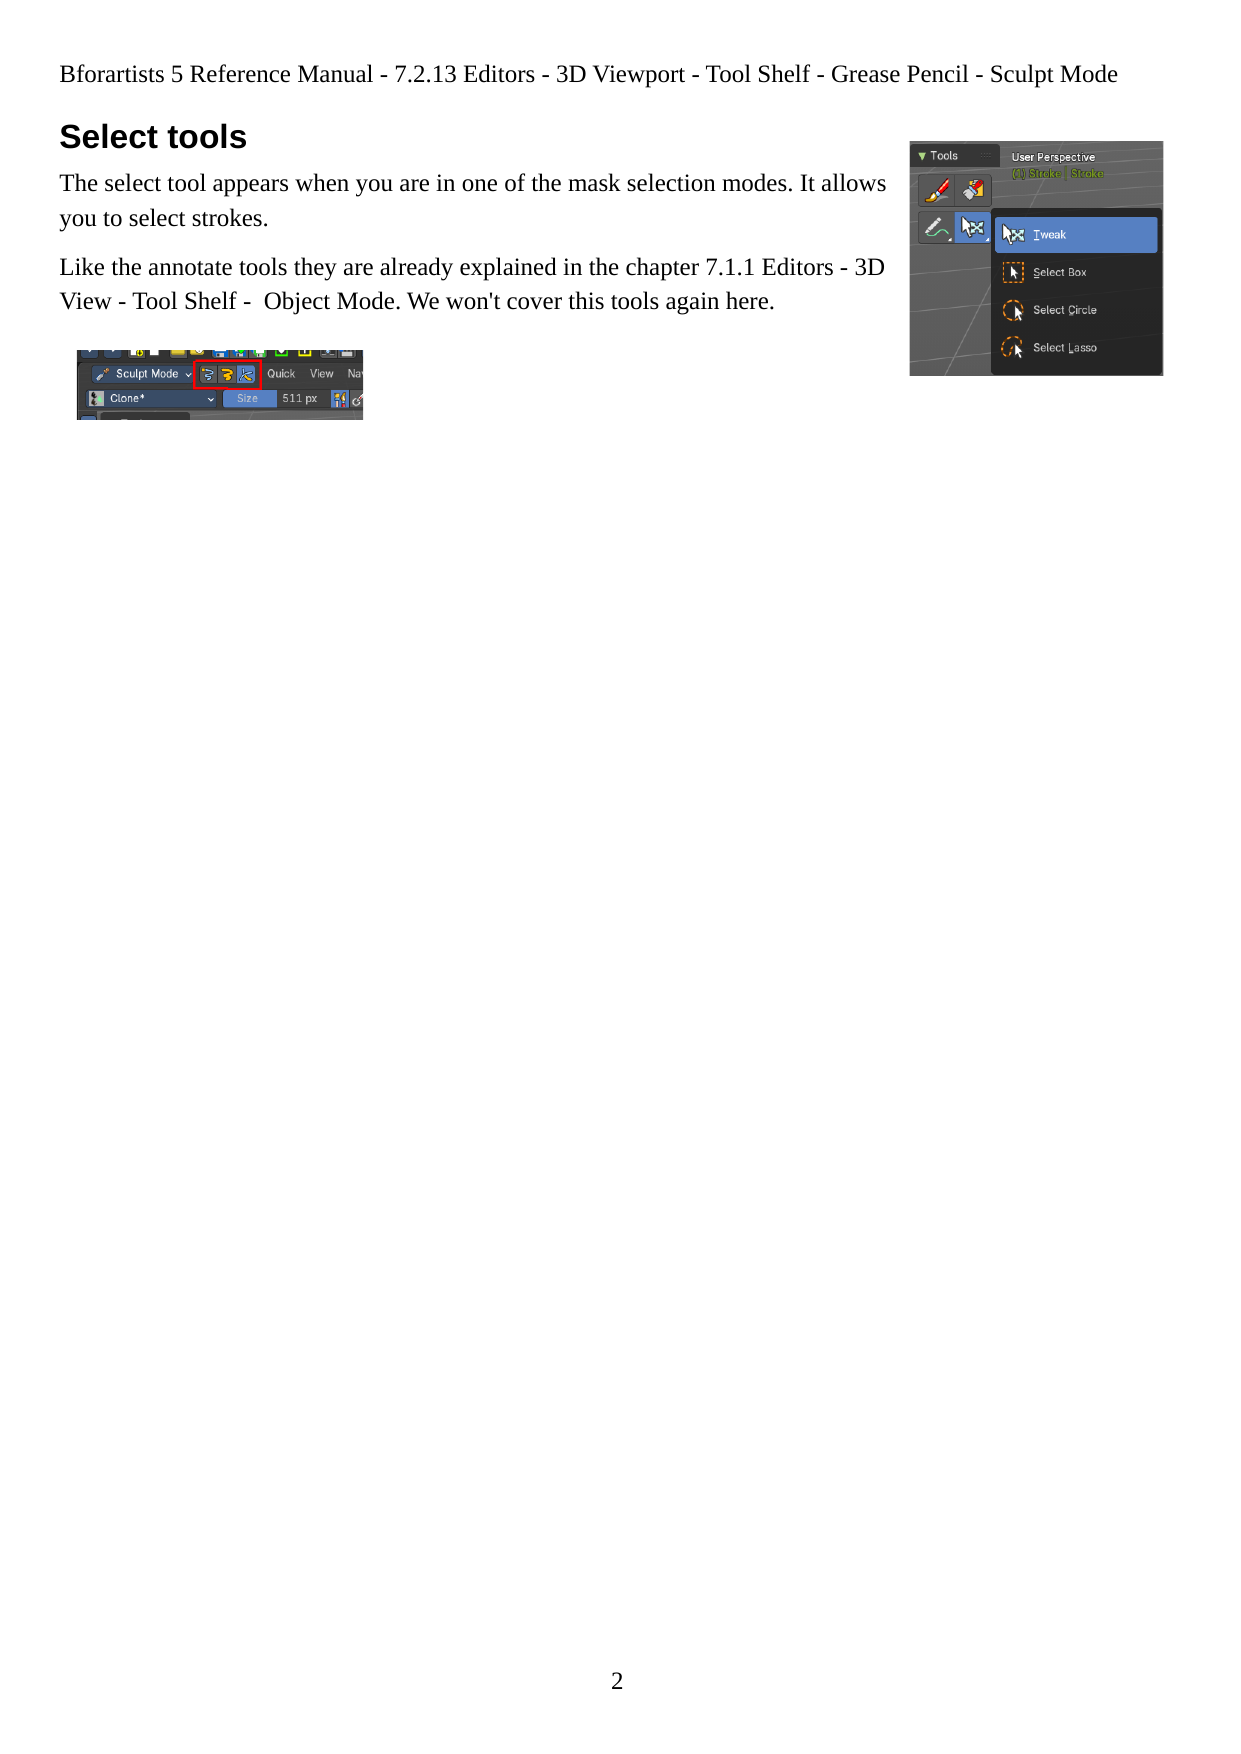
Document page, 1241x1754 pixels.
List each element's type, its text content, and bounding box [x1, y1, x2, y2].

text Like the annotate tools they are already explained in the chapter 7.1.1 Editors - 3D View - Tool Shelf - Object Mode. We won't cover this tools again here. [59, 252, 909, 315]
picture [76, 350, 364, 420]
picture [909, 141, 1164, 376]
subtitle Select tools [59, 117, 1181, 156]
text The select tool appears when you are in one of the mask selection modes. It allows you to select strokes. [59, 168, 909, 232]
